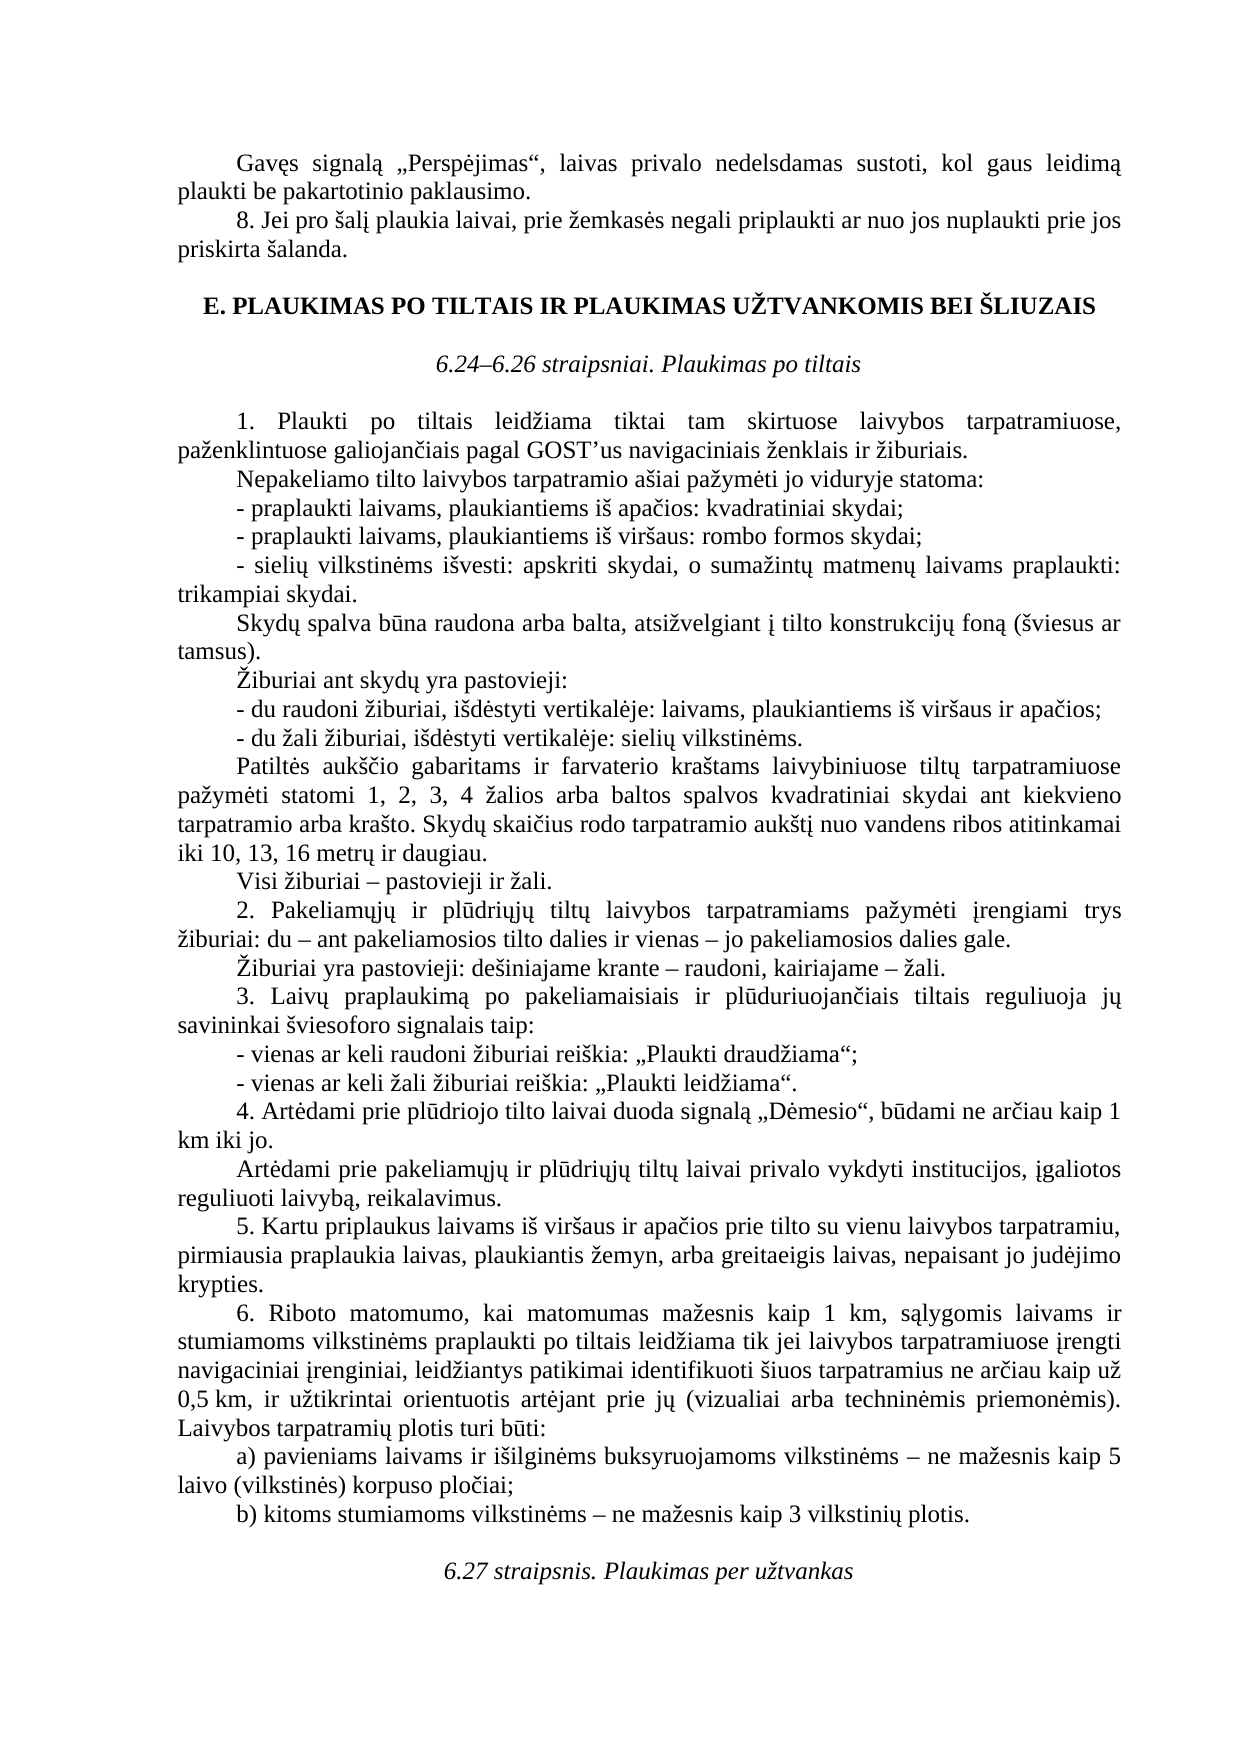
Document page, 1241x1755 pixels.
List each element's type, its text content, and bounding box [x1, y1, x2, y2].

text Visi žiburiai – pastovieji ir žali. [177, 866, 1122, 895]
text - praplaukti laivams, plaukiantiems iš apačios: kvadratiniai skydai; [177, 493, 1122, 521]
text - vienas ar keli raudoni žiburiai reiškia: „Plaukti draudžiama“; [177, 1039, 1122, 1068]
text E. PLAUKIMAS PO TILTAIS IR PLAUKIMAS UŽTVANKOMIS BEI ŠLIUZAIS [177, 291, 1122, 320]
text b) kitoms stumiamoms vilkstinėms – ne mažesnis kaip 3 vilkstinių plotis. [177, 1499, 1122, 1528]
text - praplaukti laivams, plaukiantiems iš viršaus: rombo formos skydai; [177, 521, 1122, 550]
text Artėdami prie pakeliamųjų ir plūdriųjų tiltų laivai privalo vykdyti institucijos, įgaliotos reguliuoti laivybą, reikalavimus. [177, 1154, 1122, 1211]
text Patiltės aukščio gabaritams ir farvaterio kraštams laivybiniuose tiltų tarpatramiuose pažymėti statomi 1, 2, 3, 4 žalios arba baltos spalvos kvadratiniai skydai ant kiekvieno tarpatramio arba krašto. Skydų skaičius rodo tarpatramio aukštį nuo vandens ribos atitinkamai iki 10, 13, 16 metrų ir daugiau. [177, 751, 1122, 866]
text - du raudoni žiburiai, išdėstyti vertikalėje: laivams, plaukiantiems iš viršaus ir apačios; [177, 694, 1122, 723]
text Gavęs signalą „Perspėjimas“, laivas privalo nedelsdamas sustoti, kol gaus leidimą plaukti be pakartotinio paklausimo. [177, 148, 1122, 205]
text Nepakeliamo tilto laivybos tarpatramio ašiai pažymėti jo viduryje statoma: [177, 464, 1122, 493]
text 6.24–6.26 straipsniai. Plaukimas po tiltais [177, 349, 1122, 378]
text 5. Kartu priplaukus laivams iš viršaus ir apačios prie tilto su vienu laivybos tarpatramiu, pirmiausia praplaukia laivas, plaukiantis žemyn, arba greitaeigis laivas, nepaisant jo judėjimo krypties. [177, 1211, 1122, 1298]
text - sielių vilkstinėms išvesti: apskriti skydai, o sumažintų matmenų laivams praplaukti: trikampiai skydai. [177, 550, 1122, 608]
text - du žali žiburiai, išdėstyti vertikalėje: sielių vilkstinėms. [177, 723, 1122, 751]
text 4. Artėdami prie plūdriojo tilto laivai duoda signalą „Dėmesio“, būdami ne arčiau kaip 1 km iki jo. [177, 1096, 1122, 1154]
text 8. Jei pro šalį plaukia laivai, prie žemkasės negali priplaukti ar nuo jos nuplaukti prie jos priskirta šalanda. [177, 205, 1122, 263]
text 6.27 straipsnis. Plaukimas per užtvankas [177, 1556, 1122, 1585]
text - vienas ar keli žali žiburiai reiškia: „Plaukti leidžiama“. [177, 1068, 1122, 1096]
text Žiburiai ant skydų yra pastovieji: [177, 665, 1122, 694]
text 1. Plaukti po tiltais leidžiama tiktai tam skirtuose laivybos tarpatramiuose, paženklintuose galiojančiais pagal GOST’us navigaciniais ženklais ir žiburiais. [177, 406, 1122, 464]
text 6. Riboto matomumo, kai matomumas mažesnis kaip 1 km, sąlygomis laivams ir stumiamoms vilkstinėms praplaukti po tiltais leidžiama tik jei laivybos tarpatramiuose įrengti navigaciniai įrenginiai, leidžiantys patikimai identifikuoti šiuos tarpatramius ne arčiau kaip už 0,5 km, ir užtikrintai orientuotis artėjant prie jų (vizualiai arba techninėmis priemonėmis). Laivybos tarpatramių plotis turi būti: [177, 1298, 1122, 1441]
text a) pavieniams laivams ir išilginėms buksyruojamoms vilkstinėms – ne mažesnis kaip 5 laivo (vilkstinės) korpuso pločiai; [177, 1441, 1122, 1499]
text Žiburiai yra pastovieji: dešiniajame krante – raudoni, kairiajame – žali. [177, 953, 1122, 981]
text Skydų spalva būna raudona arba balta, atsižvelgiant į tilto konstrukcijų foną (šviesus ar tamsus). [177, 608, 1122, 665]
text 3. Laivų praplaukimą po pakeliamaisiais ir plūduriuojančiais tiltais reguliuoja jų savininkai šviesoforo signalais taip: [177, 981, 1122, 1039]
text 2. Pakeliamųjų ir plūdriųjų tiltų laivybos tarpatramiams pažymėti įrengiami trys žiburiai: du – ant pakeliamosios tilto dalies ir vienas – jo pakeliamosios dalies gale. [177, 895, 1122, 953]
